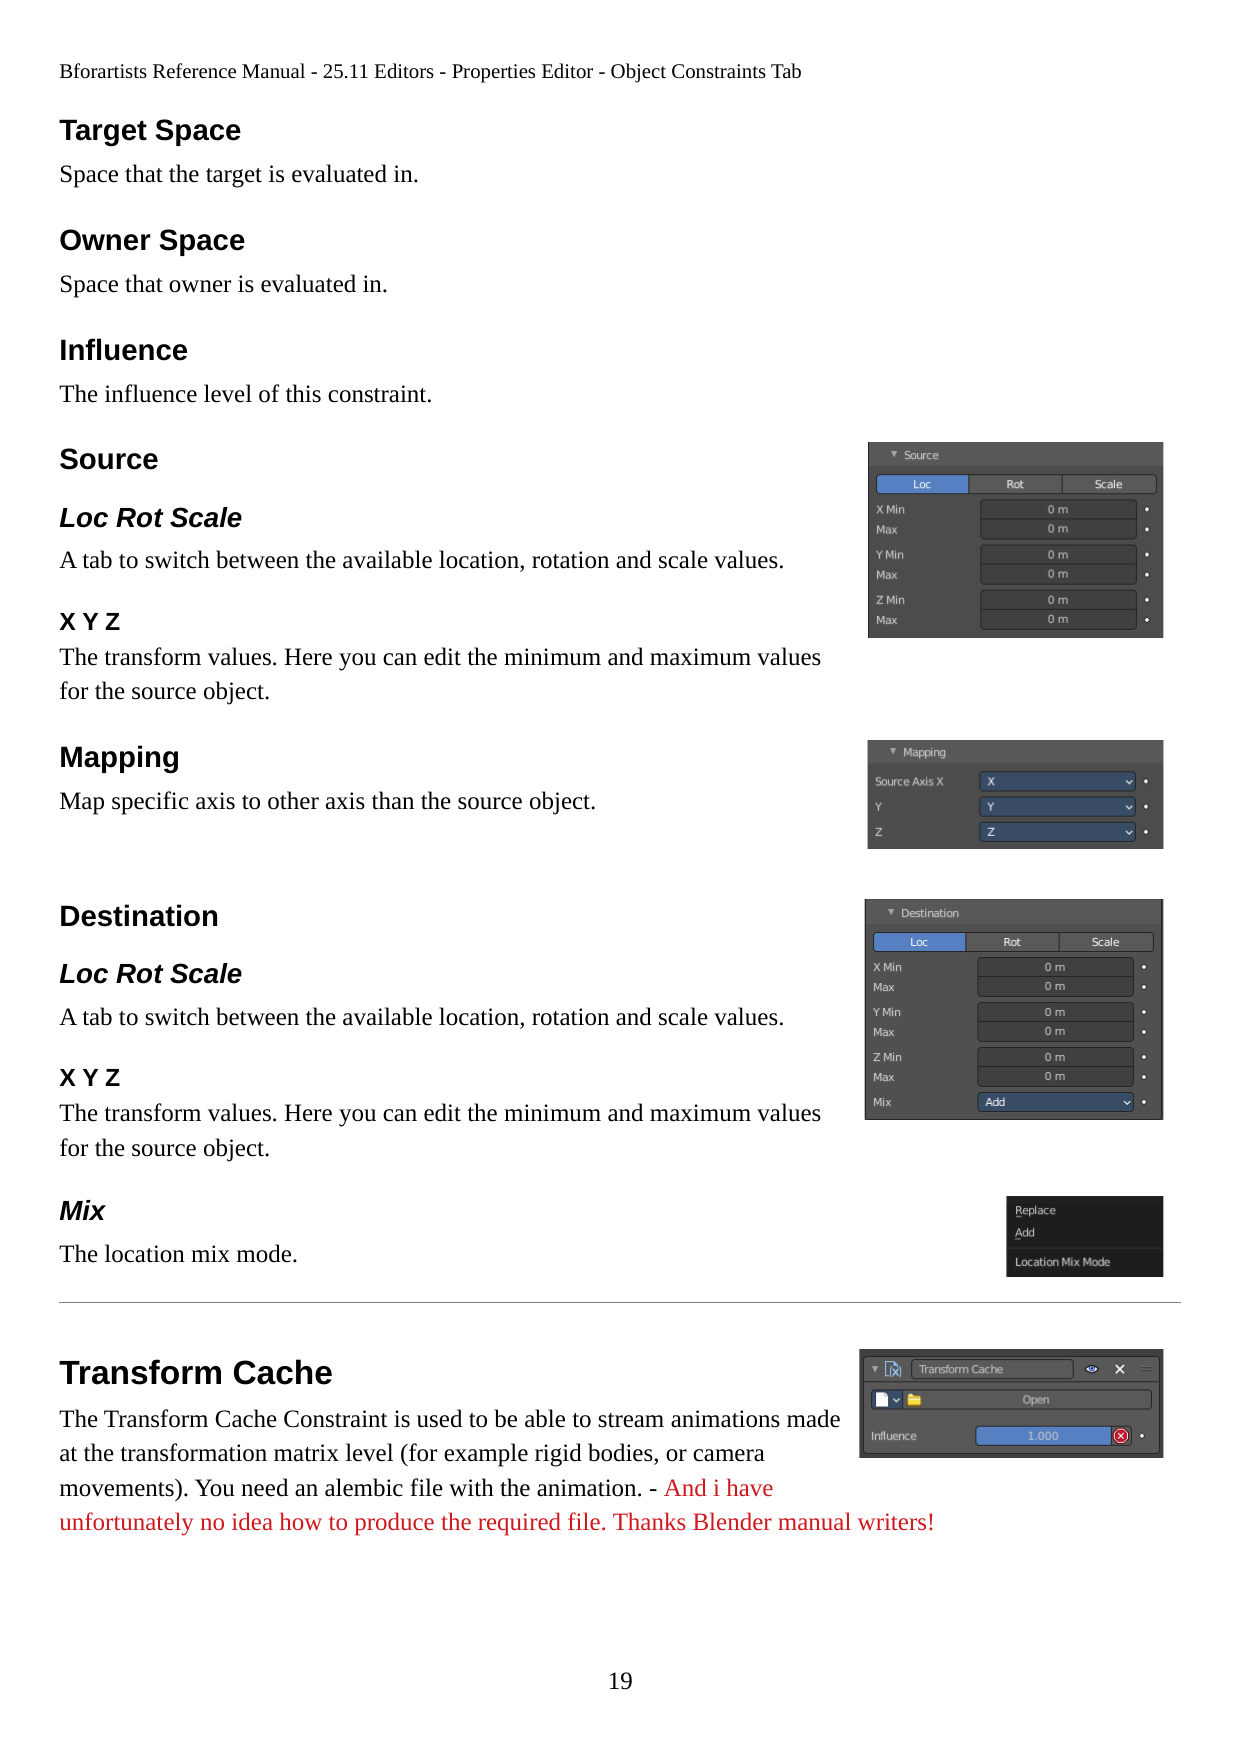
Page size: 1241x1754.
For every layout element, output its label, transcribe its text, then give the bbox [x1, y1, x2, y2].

subtitle [1164, 442, 1181, 476]
picture [1006, 1196, 1164, 1277]
subtitle Transform Cache [59, 1353, 859, 1391]
text The Transform Cache Constraint is used to be able to stream animations made at the transformation matrix level (for example rigid bodies, or camera movements). You need an alembic file with the animation. - And i have unfortunately no idea how to produce the required file. Thanks Blender manual writers! [59, 1404, 1181, 1536]
text A tab to switch between the available location, rotation and scale values. [59, 1002, 864, 1031]
subtitle [1164, 501, 1181, 533]
text The location mix mode. [59, 1239, 1006, 1267]
subtitle Mix [59, 1194, 1181, 1226]
subtitle X Y Z [59, 607, 868, 636]
picture [868, 442, 1164, 638]
text [1164, 1239, 1181, 1267]
subtitle [1164, 740, 1181, 774]
subtitle Destination [59, 899, 864, 933]
subtitle Target Space [59, 113, 1181, 146]
text The transform values. Here you can edit the minimum and maximum values for the source object. [59, 1098, 1181, 1162]
subtitle Loc Rot Scale [59, 958, 864, 989]
subtitle [1164, 1063, 1181, 1092]
text The influence level of this constraint. [59, 379, 1181, 407]
subtitle Influence [59, 332, 1181, 366]
text The transform values. Here you can edit the minimum and maximum values for the source object. [59, 642, 1181, 705]
subtitle [1164, 958, 1181, 989]
subtitle Loc Rot Scale [59, 501, 868, 533]
subtitle [1164, 899, 1181, 933]
subtitle Owner Space [59, 222, 1181, 256]
text Space that owner is evaluated in. [59, 269, 1181, 297]
picture [867, 740, 1164, 849]
picture [864, 899, 1164, 1120]
text A tab to switch between the available location, rotation and scale values. [59, 545, 868, 574]
subtitle [1164, 1353, 1181, 1391]
picture [859, 1349, 1164, 1458]
subtitle Mapping [59, 740, 867, 774]
text Space that the target is evaluated in. [59, 159, 1181, 188]
subtitle [1164, 607, 1181, 636]
text Map specific axis to other axis than the source object. [59, 786, 867, 815]
subtitle Source [59, 442, 868, 476]
subtitle X Y Z [59, 1063, 864, 1092]
